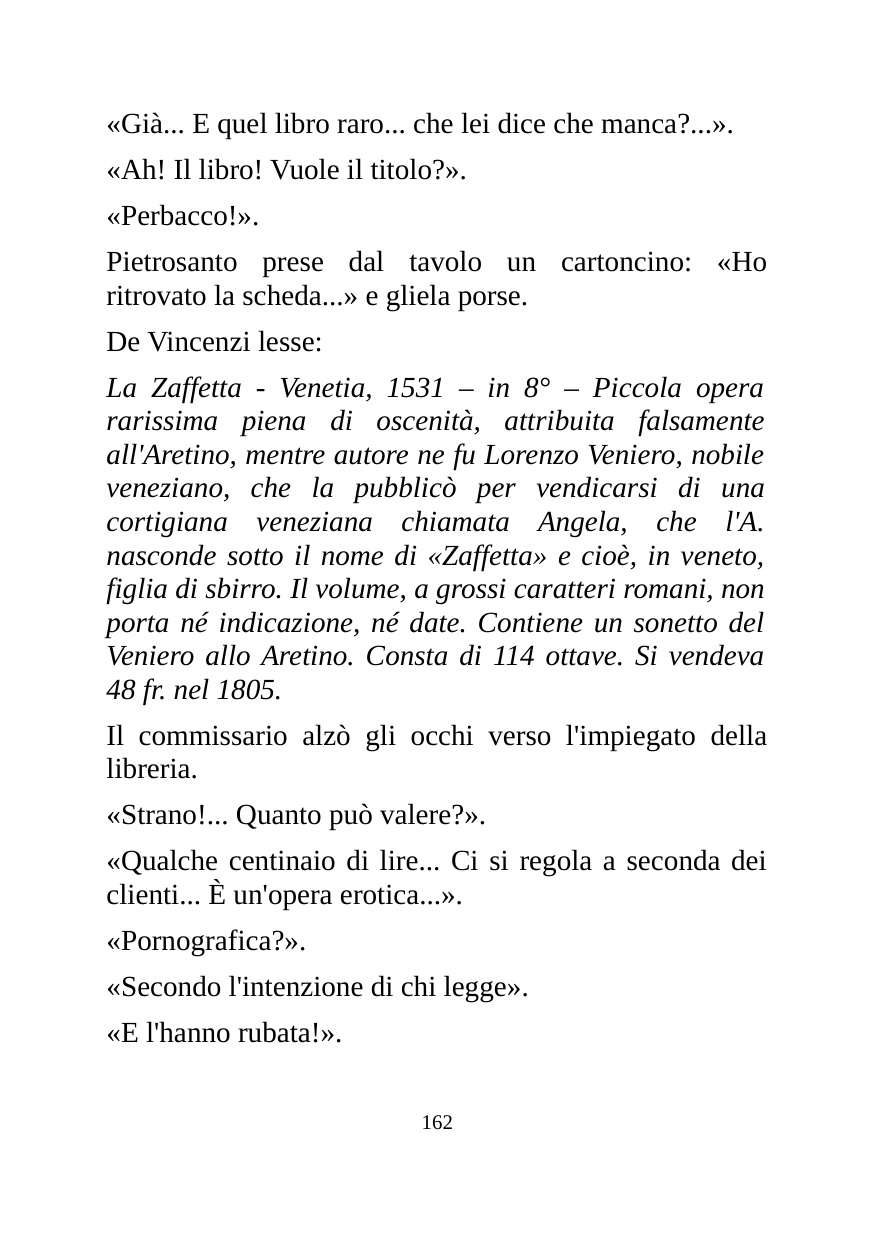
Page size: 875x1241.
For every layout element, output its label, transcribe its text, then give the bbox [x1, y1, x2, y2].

text «Pornografica?». [106, 923, 768, 957]
text De Vincenzi lesse: [106, 324, 768, 357]
text «Già... E quel libro raro... che lei dice che manca?...». [106, 106, 768, 140]
text Il commissario alzò gli occhi verso l'impiegato della libreria. [106, 718, 768, 785]
text La Zaffetta - Venetia, 1531 – in 8° – Piccola opera rarissima piena di oscenità, attribuita falsamente all'Aretino, mentre autore ne fu Lorenzo Veniero, nobile veneziano, che la pubblicò per vendicarsi di una cortigiana veneziana chiamata Angela, che l'A. nasconde sotto il nome di «Zaffetta» e cioè, in veneto, figlia di sbirro. Il volume, a grossi caratteri romani, non porta né indicazione, né date. Contiene un sonetto del Veniero allo Aretino. Consta di 114 ottave. Si vendeva 48 fr. nel 1805. [106, 370, 768, 705]
text «E l'hanno rubata!». [106, 1015, 768, 1049]
text «Qualche centinaio di lire... Ci si regola a seconda dei clienti... È un'opera erotica...». [106, 843, 768, 911]
text «Ah! Il libro! Vuole il titolo?». [106, 152, 768, 186]
text Pietrosanto prese dal tavolo un cartoncino: «Ho ritrovato la scheda...» e gliela porse. [106, 244, 768, 311]
text «Secondo l'intenzione di chi legge». [106, 969, 768, 1003]
text «Strano!... Quanto può valere?». [106, 797, 768, 831]
text «Perbacco!». [106, 198, 768, 232]
